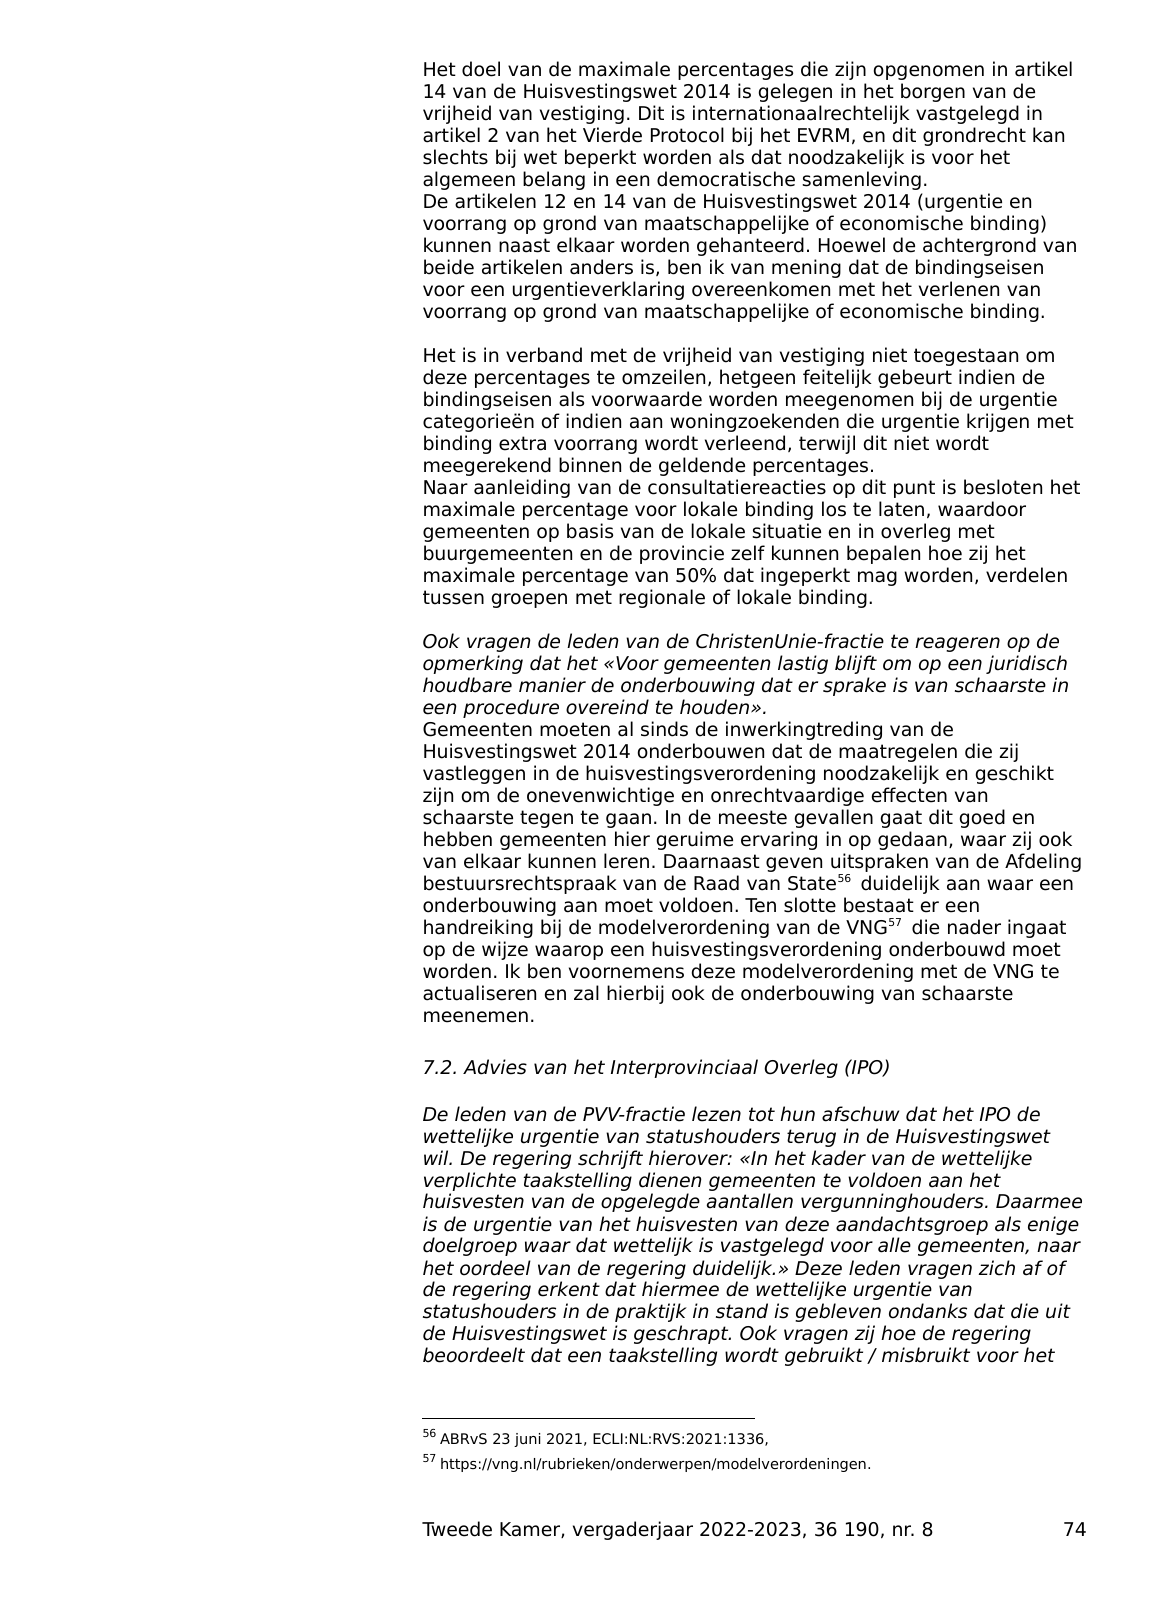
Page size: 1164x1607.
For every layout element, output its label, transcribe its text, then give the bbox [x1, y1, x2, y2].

text https://vng.nl/rubrieken/onderwerpen/modelverordeningen. [422, 1452, 1087, 1474]
text ABRvS 23 juni 2021, ECLI:NL:RVS:2021:1336, [422, 1427, 1087, 1449]
text Gemeenten moeten al sinds de inwerkingtreding van de Huisvestingswet 2014 onderbouwen dat de maatregelen die zij vastleggen in de huisvestingsverordening noodzakelijk en geschikt zijn om de onevenwichtige en onrechtvaardige effecten van schaarste tegen te gaan. In de meeste gevallen gaat dit goed en hebben gemeenten hier geruime ervaring in op gedaan, waar zij ook van elkaar kunnen leren. Daarnaast geven uitspraken van de Afdeling bestuursrechtspraak van de Raad van State duidelijk aan waar een onderbouwing aan moet voldoen. Ten slotte bestaat er een handreiking bij de modelverordening van de VNG die nader ingaat op de wijze waarop een huisvestingsverordening onderbouwd moet worden. Ik ben voornemens deze modelverordening met de VNG te actualiseren en zal hierbij ook de onderbouwing van schaarste meenemen. [422, 719, 1087, 1027]
subtitle 7.2. Advies van het Interprovinciaal Overleg (IPO) [422, 1057, 1087, 1078]
text Het doel van de maximale percentages die zijn opgenomen in artikel 14 van de Huisvestingswet 2014 is gelegen in het borgen van de vrijheid van vestiging. Dit is internationaalrechtelijk vastgelegd in artikel 2 van het Vierde Protocol bij het EVRM, en dit grondrecht kan slechts bij wet beperkt worden als dat noodzakelijk is voor het algemeen belang in een democratische samenleving. [422, 59, 1087, 191]
text Ook vragen de leden van de ChristenUnie-fractie te reageren op de opmerking dat het «Voor gemeenten lastig blijft om op een juridisch houdbare manier de onderbouwing dat er sprake is van schaarste in een procedure overeind te houden». [422, 631, 1087, 719]
text De leden van de PVV-fractie lezen tot hun afschuw dat het IPO de wettelijke urgentie van statushouders terug in de Huisvestingswet wil. De regering schrijft hierover: «In het kader van de wettelijke verplichte taakstelling dienen gemeenten te voldoen aan het huisvesten van de opgelegde aantallen vergunninghouders. Daarmee is de urgentie van het huisvesten van deze aandachtsgroep als enige doelgroep waar dat wettelijk is vastgelegd voor alle gemeenten, naar het oordeel van de regering duidelijk.» Deze leden vragen zich af of de regering erkent dat hiermee de wettelijke urgentie van statushouders in de praktijk in stand is gebleven ondanks dat die uit de Huisvestingswet is geschrapt. Ook vragen zij hoe de regering beoordeelt dat een taakstelling wordt gebruikt / misbruikt voor het [422, 1103, 1087, 1367]
text Het is in verband met de vrijheid van vestiging niet toegestaan om deze percentages te omzeilen, hetgeen feitelijk gebeurt indien de bindingseisen als voorwaarde worden meegenomen bij de urgentie categorieën of indien aan woningzoekenden die urgentie krijgen met binding extra voorrang wordt verleend, terwijl dit niet wordt meegerekend binnen de geldende percentages. [422, 345, 1087, 477]
text Naar aanleiding van de consultatiereacties op dit punt is besloten het maximale percentage voor lokale binding los te laten, waardoor gemeenten op basis van de lokale situatie en in overleg met buurgemeenten en de provincie zelf kunnen bepalen hoe zij het maximale percentage van 50% dat ingeperkt mag worden, verdelen tussen groepen met regionale of lokale binding. [422, 477, 1087, 609]
text De artikelen 12 en 14 van de Huisvestingswet 2014 (urgentie en voorrang op grond van maatschappelijke of economische binding) kunnen naast elkaar worden gehanteerd. Hoewel de achtergrond van beide artikelen anders is, ben ik van mening dat de bindingseisen voor een urgentieverklaring overeenkomen met het verlenen van voorrang op grond van maatschappelijke of economische binding. [422, 191, 1087, 323]
